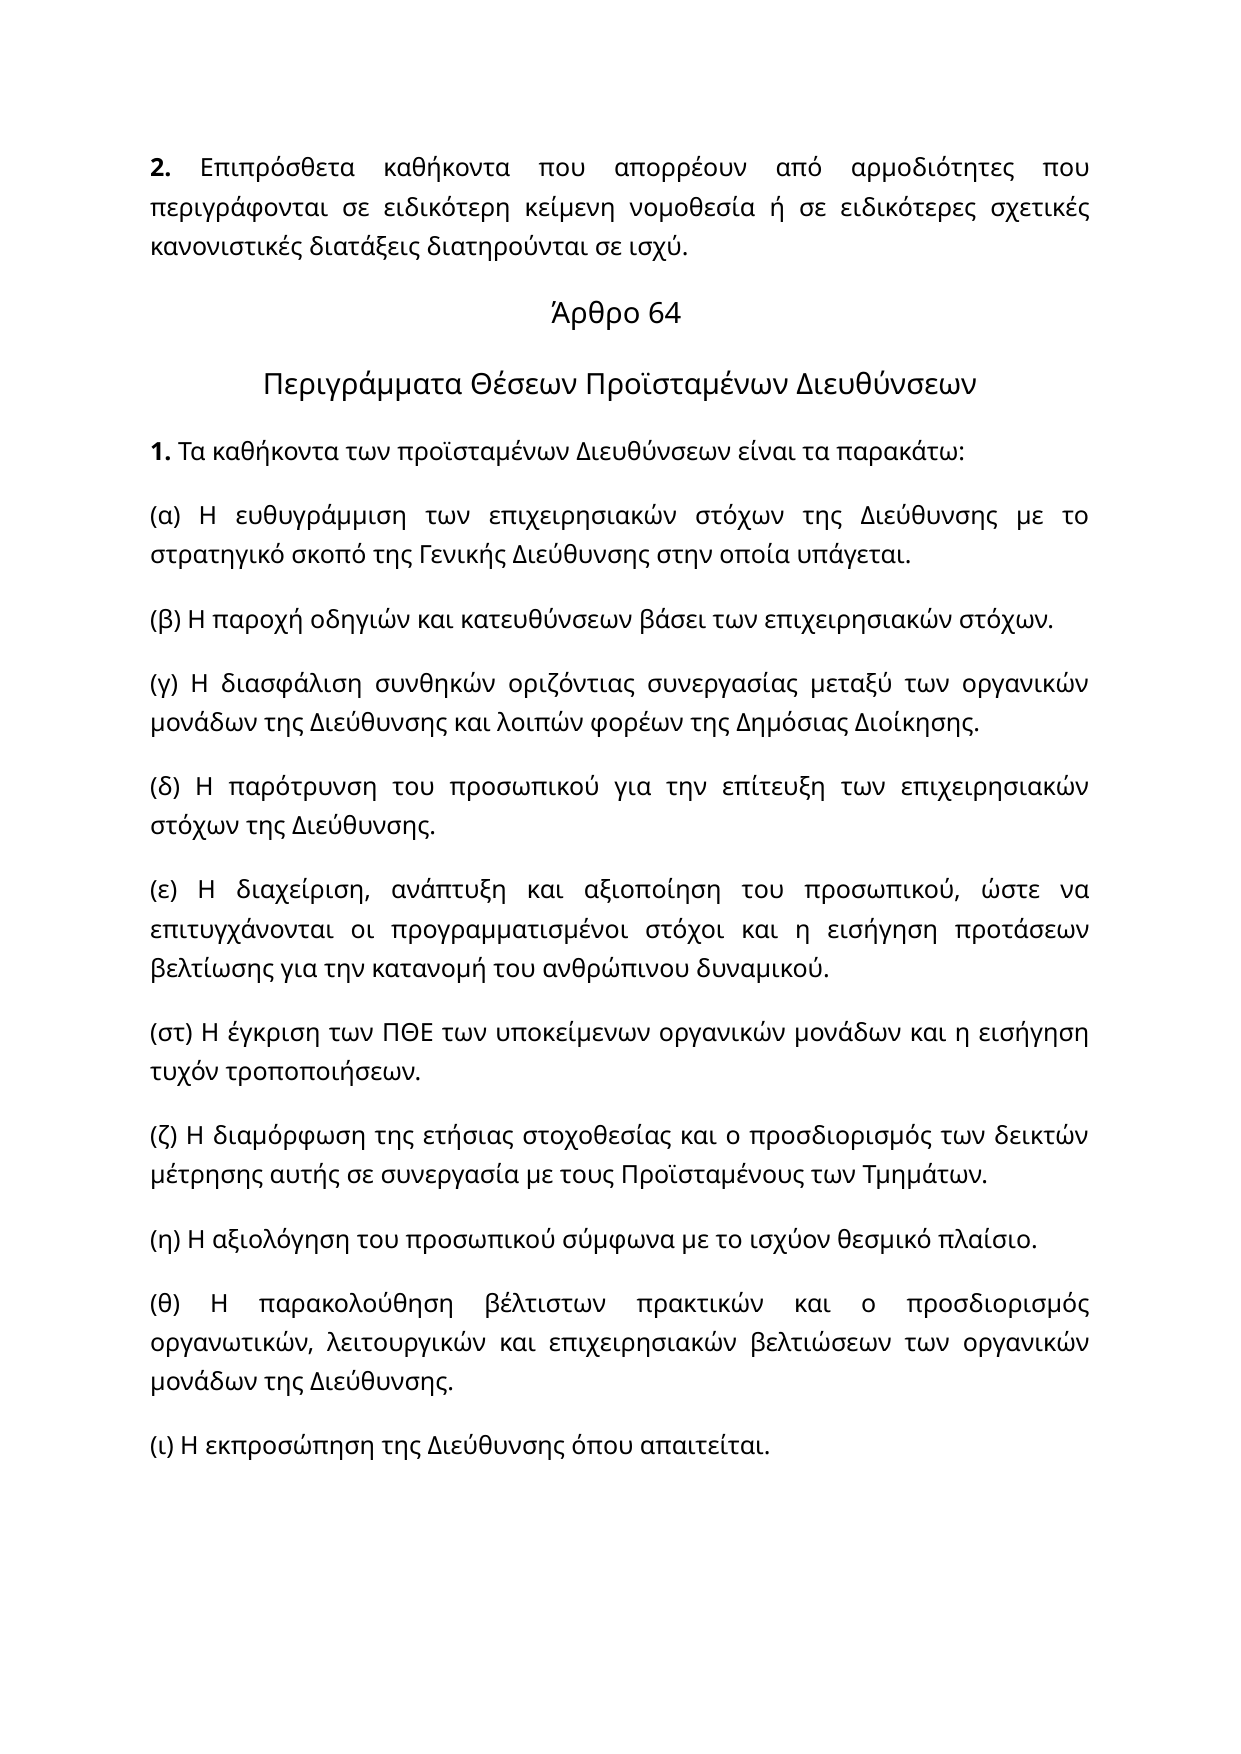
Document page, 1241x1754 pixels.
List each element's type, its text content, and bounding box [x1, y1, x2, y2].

text (η) Η αξιολόγηση του προσωπικού σύμφωνα με το ισχύον θεσμικό πλαίσιο. [150, 1221, 1090, 1255]
text (α) Η ευθυγράμμιση των επιχειρησιακών στόχων της Διεύθυνσης με το στρατηγικό σκοπό της Γενικής Διεύθυνσης στην οποία υπάγεται. [150, 498, 1090, 571]
subtitle Περιγράμματα Θέσεων Προϊσταμένων Διευθύνσεων [150, 363, 1090, 403]
text 2. Επιπρόσθετα καθήκοντα που απορρέουν από αρμοδιότητες που περιγράφονται σε ειδικότερη κείμενη νομοθεσία ή σε ειδικότερες σχετικές κανονιστικές διατάξεις διατηρούνται σε ισχύ. [150, 150, 1090, 262]
text (στ) Η έγκριση των ΠΘΕ των υποκείμενων οργανικών μονάδων και η εισήγηση τυχόν τροποποιήσεων. [150, 1014, 1090, 1088]
text 1. Τα καθήκοντα των προϊσταμένων Διευθύνσεων είναι τα παρακάτω: [150, 434, 1090, 468]
text (γ) Η διασφάλιση συνθηκών οριζόντιας συνεργασίας μεταξύ των οργανικών μονάδων της Διεύθυνσης και λοιπών φορέων της Δημόσιας Διοίκησης. [150, 665, 1090, 739]
text (β) Η παροχή οδηγιών και κατευθύνσεων βάσει των επιχειρησιακών στόχων. [150, 601, 1090, 635]
text (ζ) Η διαμόρφωση της ετήσιας στοχοθεσίας και ο προσδιορισμός των δεικτών μέτρησης αυτής σε συνεργασία με τους Προϊσταμένους των Τμημάτων. [150, 1118, 1090, 1191]
text (ι) Η εκπροσώπηση της Διεύθυνσης όπου απαιτείται. [150, 1428, 1090, 1462]
text (θ) Η παρακολούθηση βέλτιστων πρακτικών και ο προσδιορισμός οργανωτικών, λειτουργικών και επιχειρησιακών βελτιώσεων των οργανικών μονάδων της Διεύθυνσης. [150, 1285, 1090, 1398]
text (δ) Η παρότρυνση του προσωπικού για την επίτευξη των επιχειρησιακών στόχων της Διεύθυνσης. [150, 769, 1090, 842]
subtitle Άρθρο 64 [150, 292, 1090, 332]
text (ε) Η διαχείριση, ανάπτυξη και αξιοποίηση του προσωπικού, ώστε να επιτυγχάνονται οι προγραμματισμένοι στόχοι και η εισήγηση προτάσεων βελτίωσης για την κατανομή του ανθρώπινου δυναμικού. [150, 872, 1090, 984]
